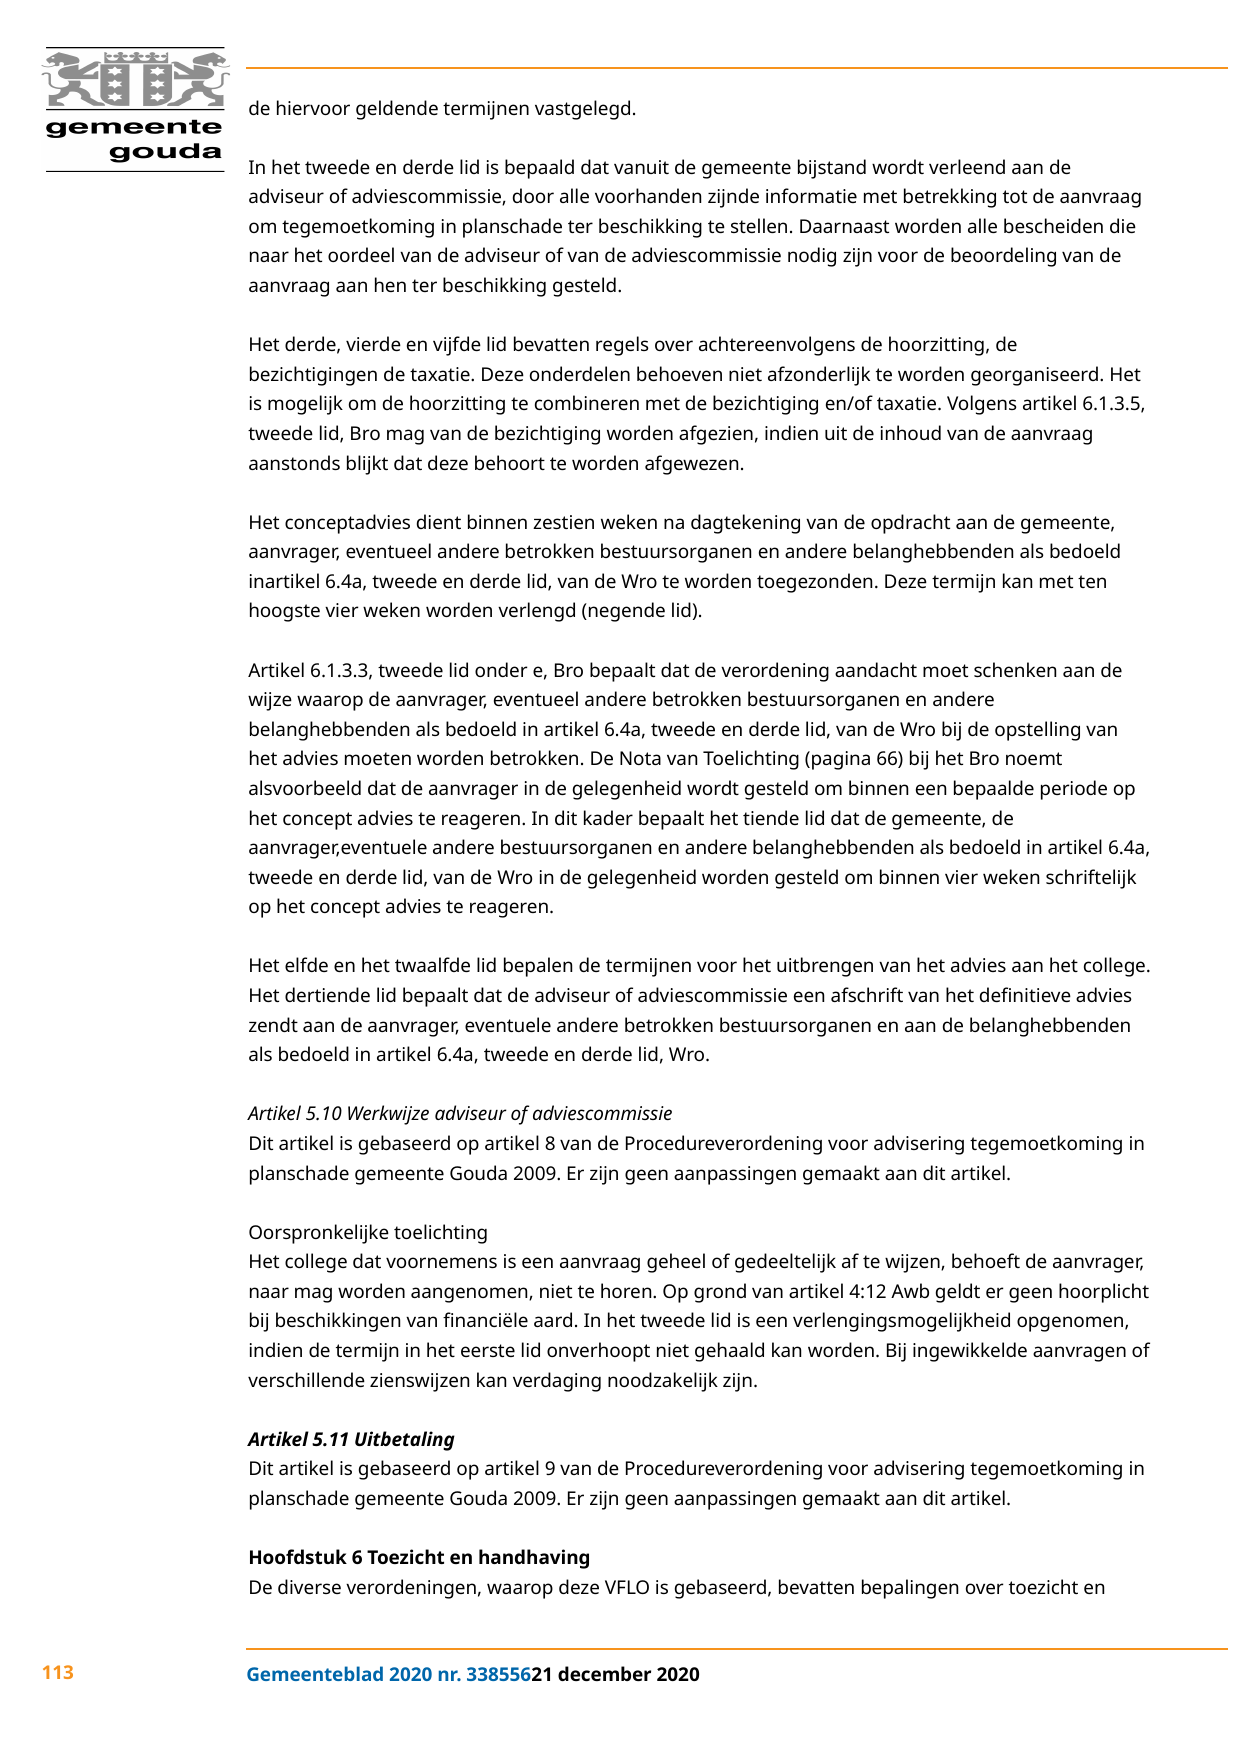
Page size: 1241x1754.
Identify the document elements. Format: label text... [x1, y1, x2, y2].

text Het elfde en het twaalfde lid bepalen de termijnen voor het uitbrengen van het advies aan het college. Het dertiende lid bepaalt dat de adviseur of adviescommissie een afschrift van het definitieve advies zendt aan de aanvrager, eventuele andere betrokken bestuursorganen en aan de belanghebbenden als bedoeld in artikel 6.4a, tweede en derde lid, Wro. [248, 953, 1152, 1067]
text Dit artikel is gebaseerd op artikel 8 van de Procedureverordening voor advisering tegemoetkoming in planschade gemeente Gouda 2009. Er zijn geen aanpassingen gemaakt aan dit artikel. [248, 1130, 1152, 1186]
text In het tweede en derde lid is bepaald dat vanuit de gemeente bijstand wordt verleend aan de adviseur of adviescommissie, door alle voorhanden zijnde informatie met betrekking tot de aanvraag om tegemoetkoming in planschade ter beschikking te stellen. Daarnaast worden alle bescheiden die naar het oordeel van de adviseur of van de adviescommissie nodig zijn voor de beoordeling van de aanvraag aan hen ter beschikking gesteld. [248, 154, 1152, 298]
text Hoofdstuk 6 Toezicht en handhaving [248, 1544, 1152, 1570]
text Artikel 5.10 Werkwijze adviseur of adviescommissie [248, 1101, 1152, 1126]
text Het college dat voornemens is een aanvraag geheel of gedeeltelijk af te wijzen, behoeft de aanvrager, naar mag worden aangenomen, niet te horen. Op grond van artikel 4:12 Awb geldt er geen hoorplicht bij beschikkingen van financiële aard. In het tweede lid is een verlengingsmogelijkheid opgenomen, indien de termijn in het eerste lid onverhoopt niet gehaald kan worden. Bij ingewikkelde aanvragen of verschillende zienswijzen kan verdaging noodzakelijk zijn. [248, 1248, 1152, 1393]
text Oorspronkelijke toelichting [248, 1219, 1152, 1245]
text Het derde, vierde en vijfde lid bevatten regels over achtereenvolgens de hoorzitting, de bezichtigingen de taxatie. Deze onderdelen behoeven niet afzonderlijk te worden georganiseerd. Het is mogelijk om de hoorzitting te combineren met de bezichtiging en/of taxatie. Volgens artikel 6.1.3.5, tweede lid, Bro mag van de bezichtiging worden afgezien, indien uit de inhoud van de aanvraag aanstonds blijkt dat deze behoort te worden afgewezen. [248, 331, 1152, 476]
text Artikel 5.11 Uitbetaling [248, 1426, 1152, 1452]
text de hiervoor geldende termijnen vastgelegd. [248, 95, 1152, 121]
picture [41, 47, 231, 172]
text Artikel 6.1.3.3, tweede lid onder e, Bro bepaalt dat de verordening aandacht moet schenken aan de wijze waarop de aanvrager, eventueel andere betrokken bestuursorganen en andere belanghebbenden als bedoeld in artikel 6.4a, tweede en derde lid, van de Wro bij de opstelling van het advies moeten worden betrokken. De Nota van Toelichting (pagina 66) bij het Bro noemt alsvoorbeeld dat de aanvrager in de gelegenheid wordt gesteld om binnen een bepaalde periode op het concept advies te reageren. In dit kader bepaalt het tiende lid dat de gemeente, de aanvrager,eventuele andere bestuursorganen en andere belanghebbenden als bedoeld in artikel 6.4a, tweede en derde lid, van de Wro in de gelegenheid worden gesteld om binnen vier weken schriftelijk op het concept advies te reageren. [248, 657, 1152, 919]
text De diverse verordeningen, waarop deze VFLO is gebaseerd, bevatten bepalingen over toezicht en [248, 1574, 1152, 1600]
text Dit artikel is gebaseerd op artikel 9 van de Procedureverordening voor advisering tegemoetkoming in planschade gemeente Gouda 2009. Er zijn geen aanpassingen gemaakt aan dit artikel. [248, 1456, 1152, 1511]
text Het conceptadvies dient binnen zestien weken na dagtekening van de opdracht aan de gemeente, aanvrager, eventueel andere betrokken bestuursorganen en andere belanghebbenden als bedoeld inartikel 6.4a, tweede en derde lid, van de Wro te worden toegezonden. Deze termijn kan met ten hoogste vier weken worden verlengd (negende lid). [248, 509, 1152, 623]
